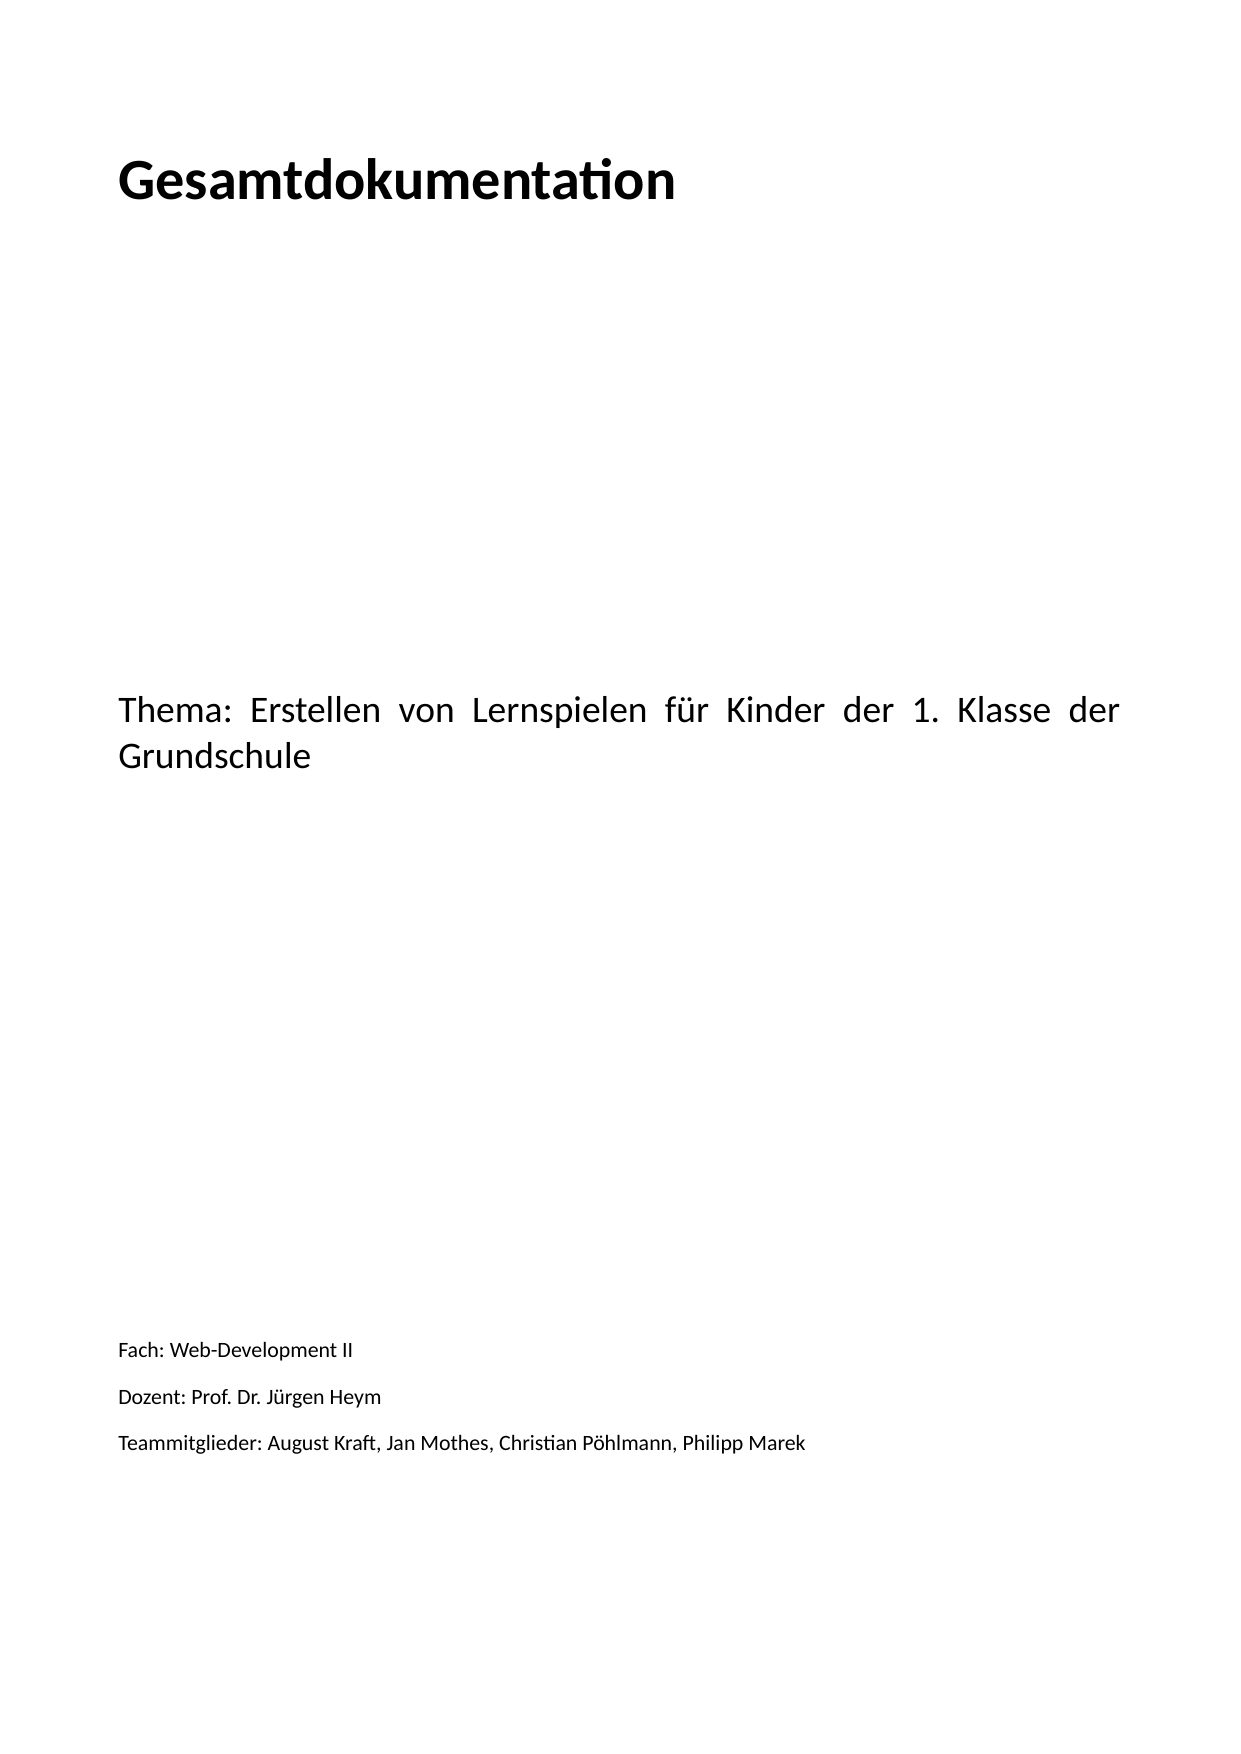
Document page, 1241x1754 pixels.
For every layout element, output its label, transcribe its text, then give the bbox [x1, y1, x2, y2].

text Dozent: Prof. Dr. Jürgen Heym [118, 1383, 1122, 1410]
text Gesamtdokumentation [118, 143, 1122, 214]
text Thema: Erstellen von Lernspielen für Kinder der 1. Klasse der Grundschule [118, 686, 1122, 778]
text Fach: Web-Development II [118, 1336, 1122, 1363]
text Teammitglieder: August Kraft, Jan Mothes, Christian Pöhlmann, Philipp Marek [118, 1429, 1122, 1456]
